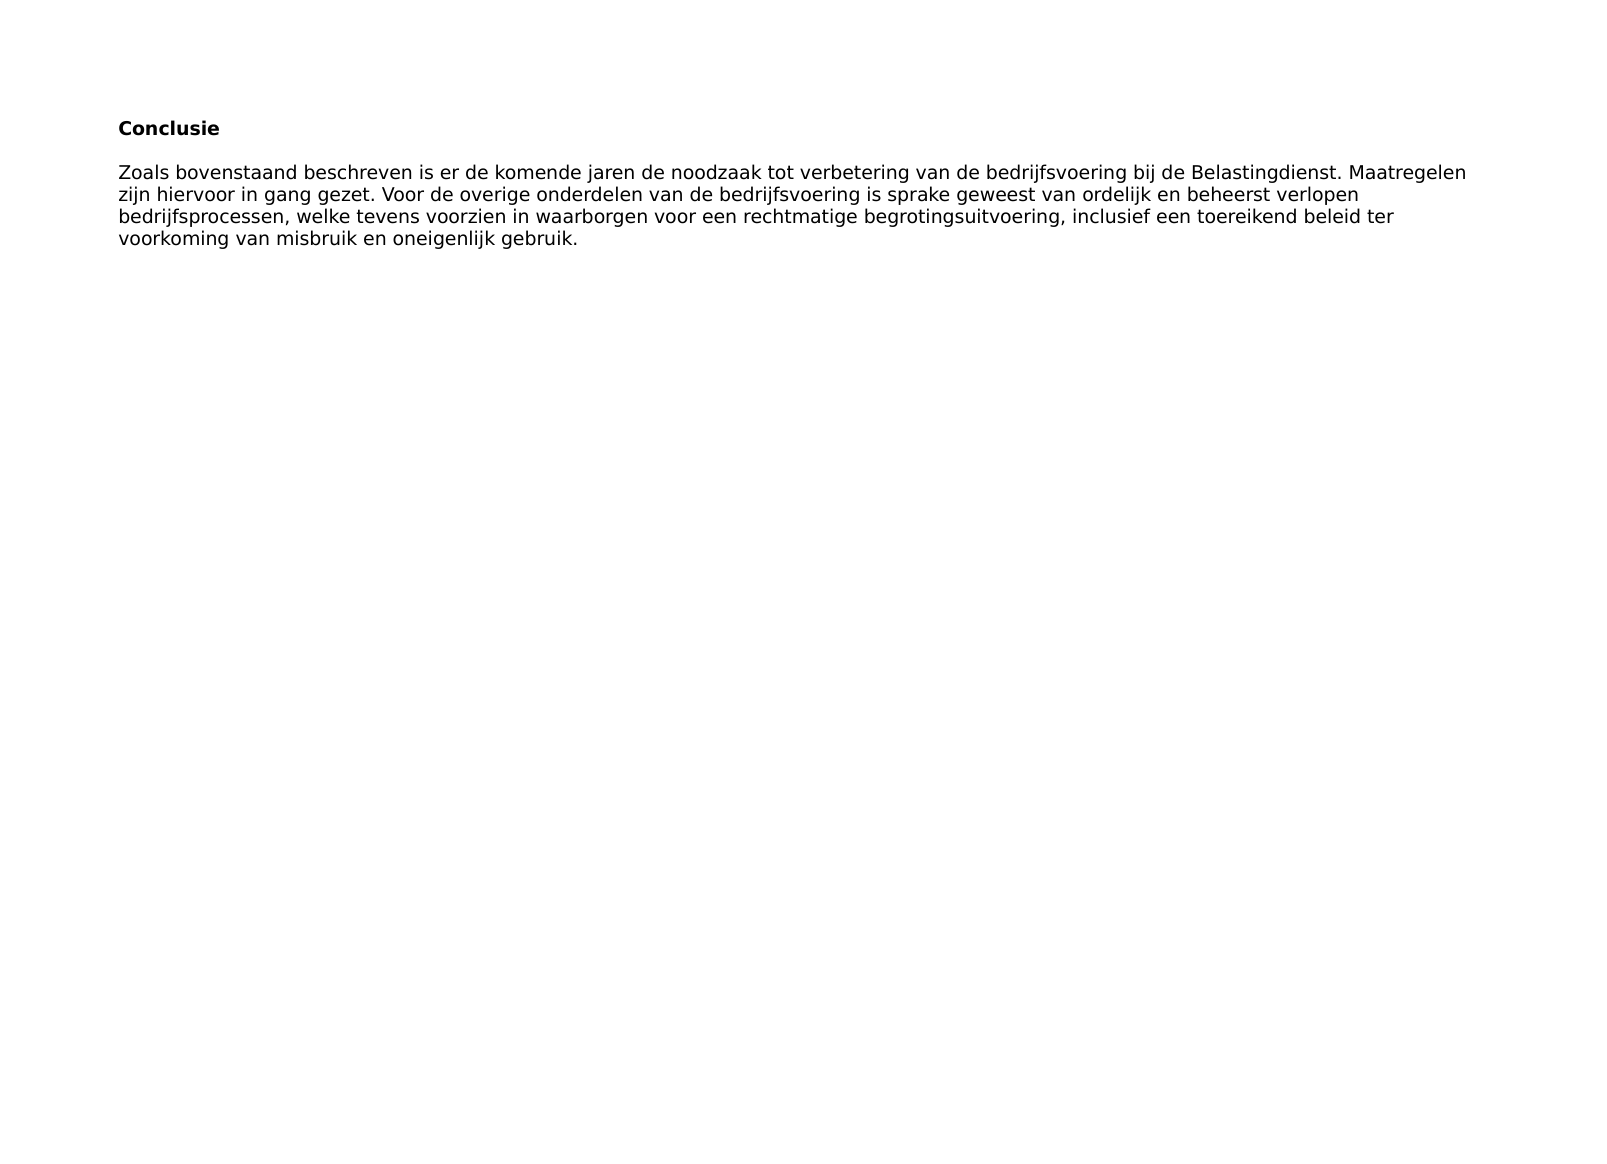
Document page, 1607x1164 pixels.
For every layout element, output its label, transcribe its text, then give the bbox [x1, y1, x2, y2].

subtitle Conclusie [118, 118, 1488, 140]
text Zoals bovenstaand beschreven is er de komende jaren de noodzaak tot verbetering van de bedrijfsvoering bij de Belastingdienst. Maatregelen zijn hiervoor in gang gezet. Voor de overige onderdelen van de bedrijfsvoering is sprake geweest van ordelijk en beheerst verlopen bedrijfsprocessen, welke tevens voorzien in waarborgen voor een rechtmatige begrotingsuitvoering, inclusief een toereikend beleid ter voorkoming van misbruik en oneigenlijk gebruik. [118, 162, 1488, 250]
